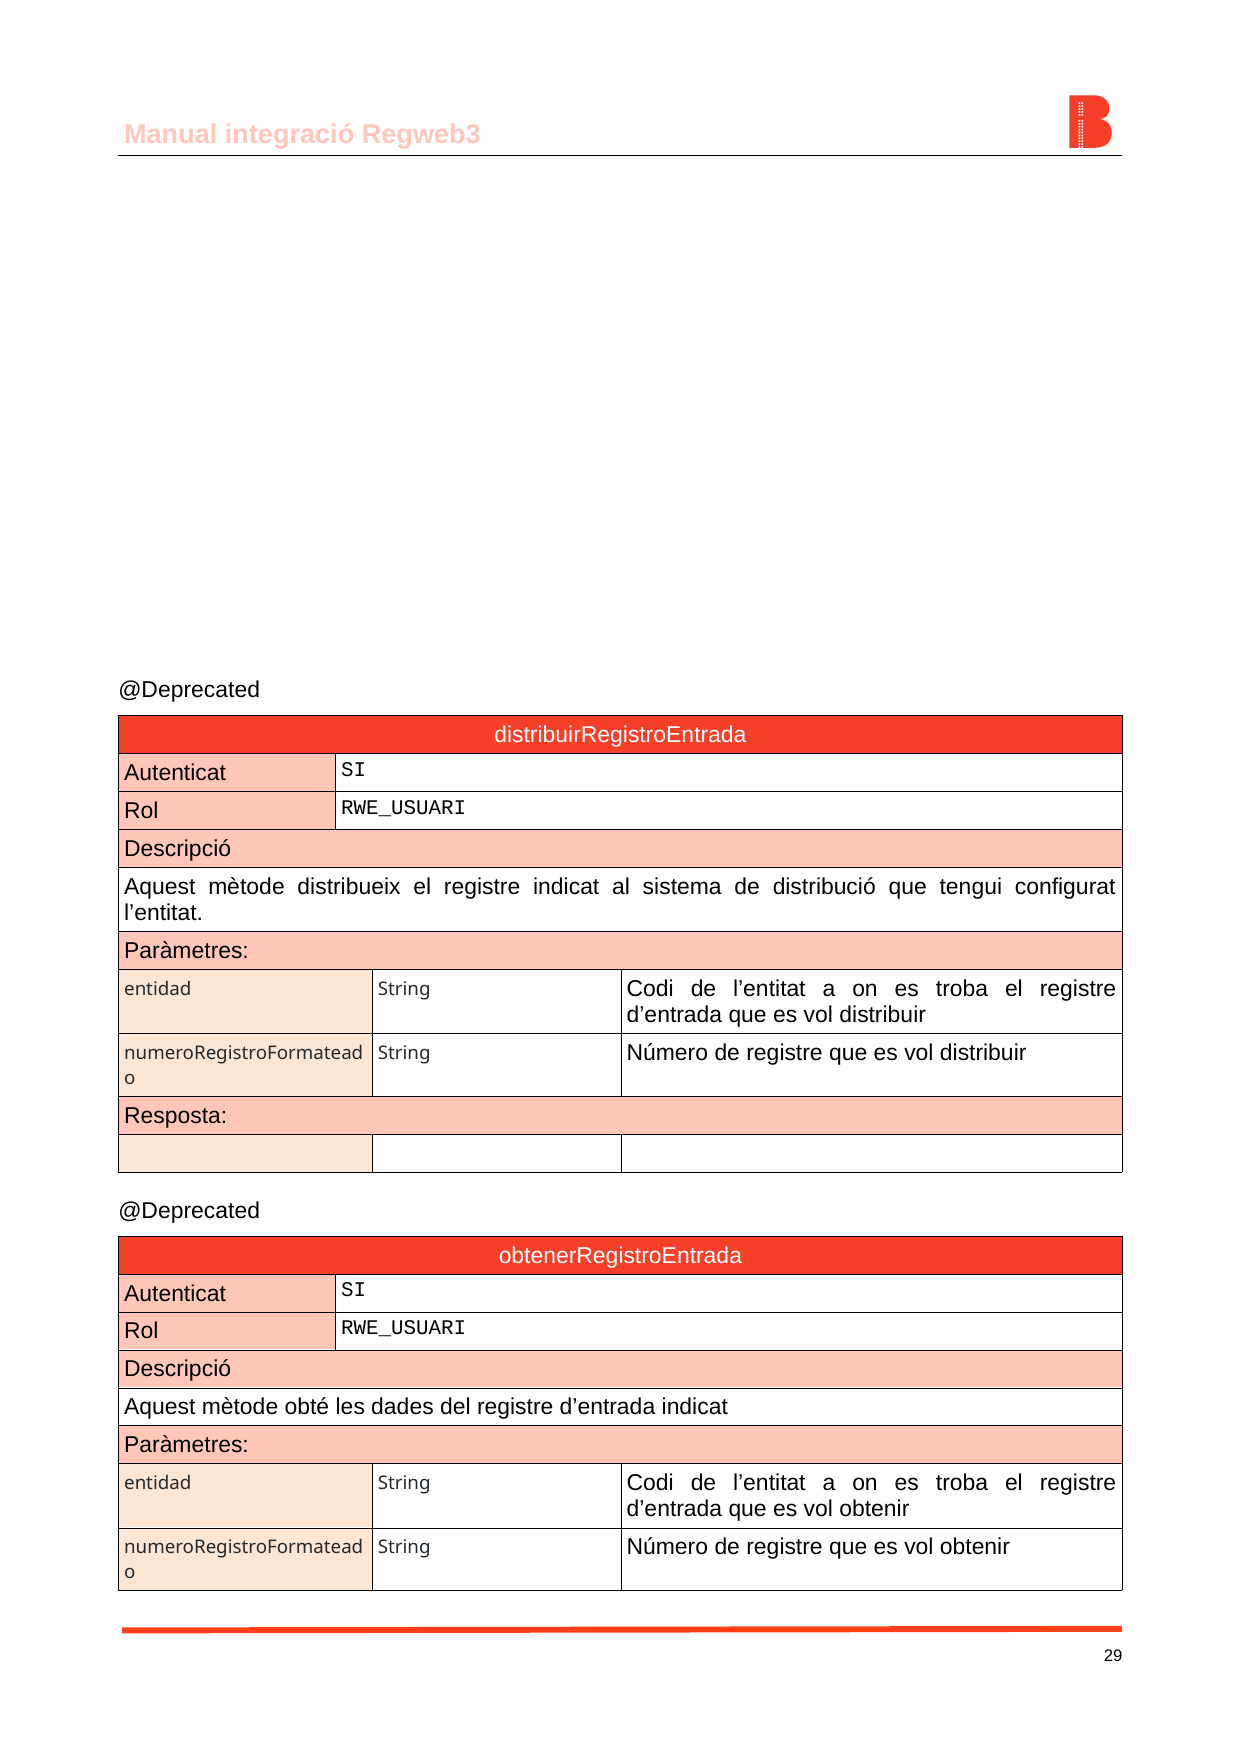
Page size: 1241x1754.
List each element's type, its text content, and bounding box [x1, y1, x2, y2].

table_cell SI [336, 1275, 1122, 1312]
table_cell numeroRegistroFormateado [119, 1529, 372, 1590]
table_cell Codi de l’entitat a on es troba el registre d’entrada que es vol obtenir [622, 1464, 1122, 1527]
table_cell Aquest mètode distribueix el registre indicat al sistema de distribució que tengui configurat l’entitat. [119, 868, 1122, 931]
table_cell Autenticat [119, 754, 335, 791]
table_cell numeroRegistroFormateado [119, 1034, 372, 1096]
table_cell Codi de l’entitat a on es troba el registre d’entrada que es vol distribuir [622, 970, 1122, 1033]
table_cell Paràmetres: [119, 932, 1122, 969]
table_header obtenerRegistroEntrada [119, 1237, 1122, 1274]
table_cell Paràmetres: [119, 1426, 1122, 1463]
table_cell entidad [119, 1464, 372, 1527]
table_cell Número de registre que es vol obtenir [622, 1529, 1122, 1590]
table_cell entidad [119, 970, 372, 1033]
text @Deprecated [118, 1197, 1122, 1223]
text @Deprecated [118, 676, 1122, 703]
table_cell RWE_USUARI [336, 792, 1122, 829]
table_cell String [373, 1529, 621, 1590]
table_header distribuirRegistroEntrada [119, 716, 1122, 753]
table_cell [119, 1135, 372, 1172]
table_cell String [373, 1464, 621, 1527]
table_cell RWE_USUARI [336, 1313, 1122, 1349]
table_cell Descripció [119, 830, 1122, 867]
table_cell Número de registre que es vol distribuir [622, 1034, 1122, 1096]
table_cell Rol [119, 1313, 335, 1349]
table_cell String [373, 1034, 621, 1096]
table_cell [373, 1135, 621, 1172]
table_cell Descripció [119, 1351, 1122, 1387]
table_cell Resposta: [119, 1097, 1122, 1134]
table_cell String [373, 970, 621, 1033]
picture [1063, 94, 1117, 150]
table_cell Autenticat [119, 1275, 335, 1312]
table_cell [622, 1135, 1122, 1172]
table_cell Aquest mètode obté les dades del registre d’entrada indicat [119, 1389, 1122, 1425]
table_cell Rol [119, 792, 335, 829]
table_cell SI [336, 754, 1122, 791]
